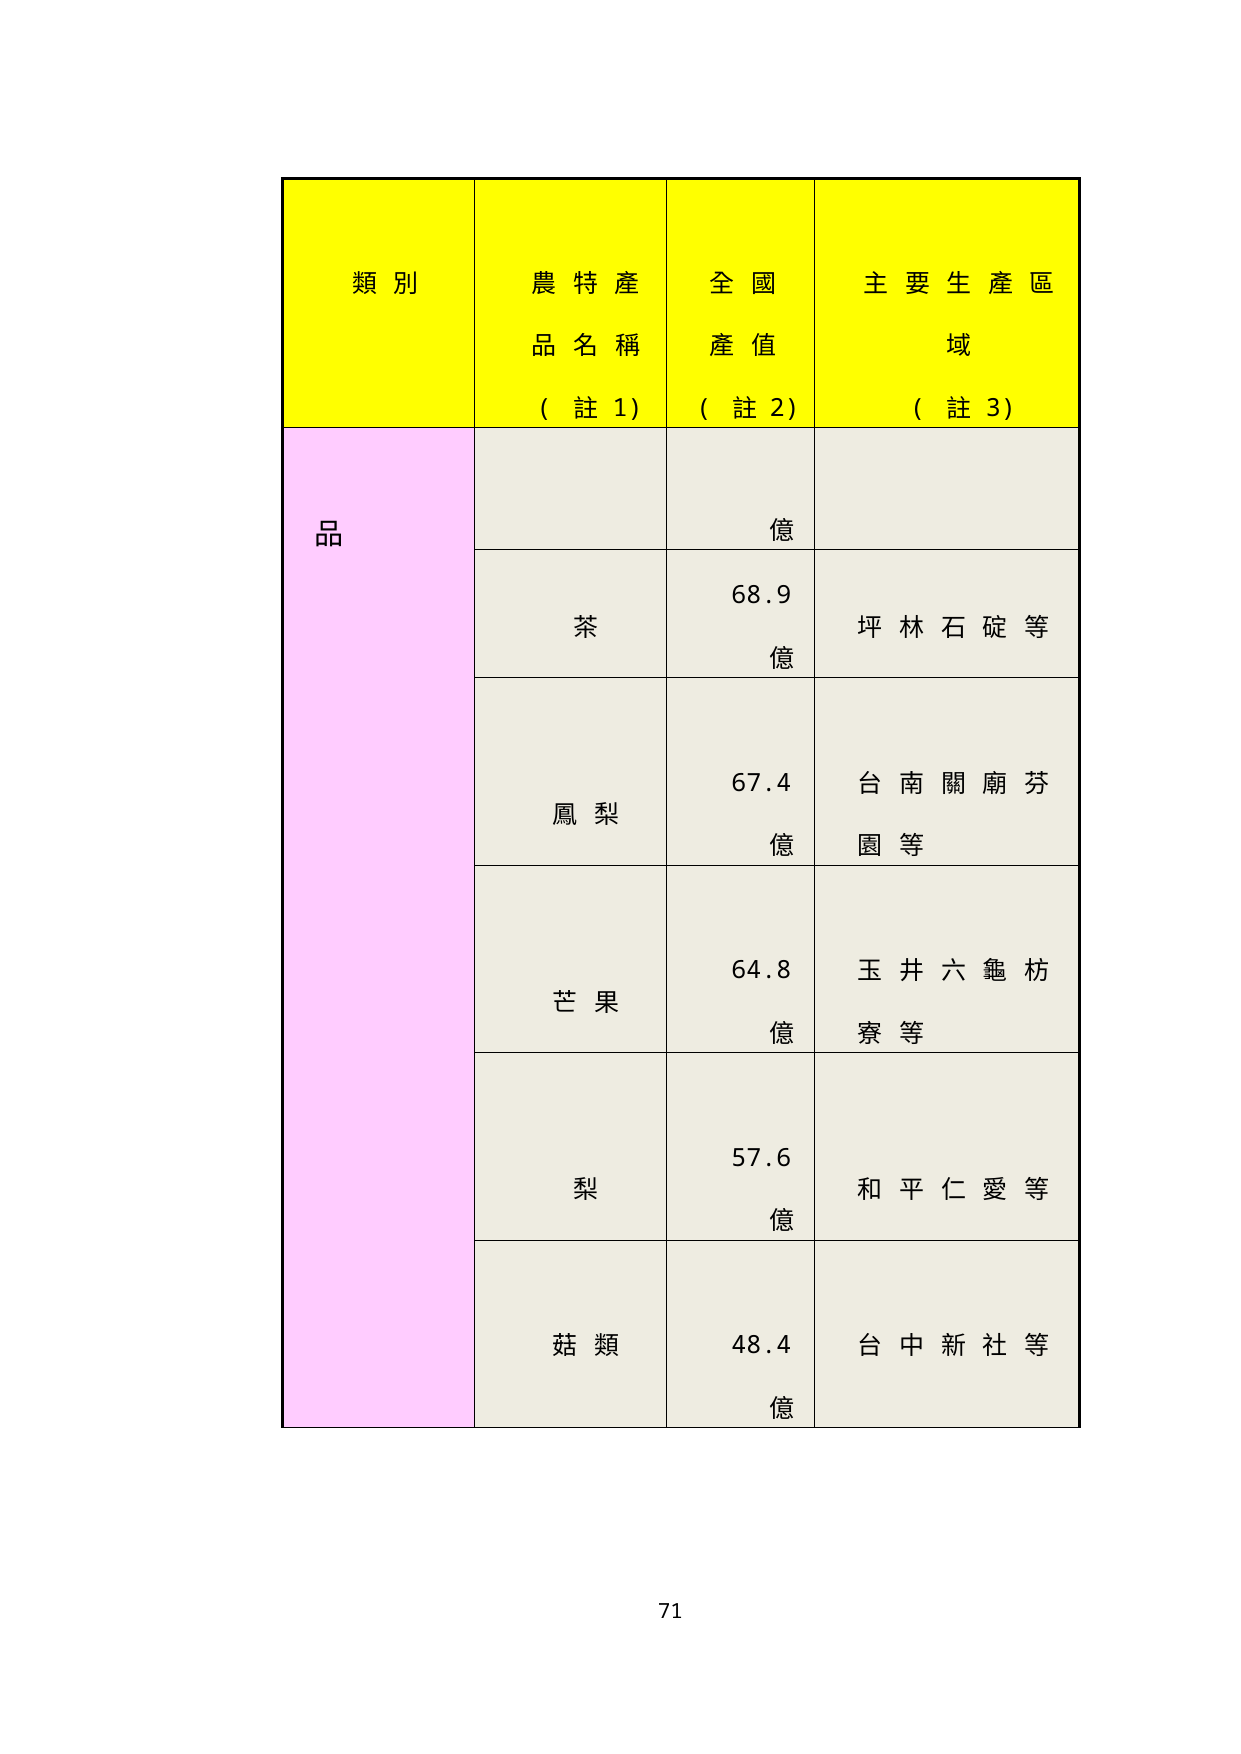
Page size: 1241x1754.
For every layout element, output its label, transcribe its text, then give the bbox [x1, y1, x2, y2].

table_header 主要生產區域 (註3) [815, 180, 1078, 427]
table_header 農特產品名稱 (註1) [475, 180, 666, 427]
table_cell 品 [284, 428, 474, 1427]
table_cell 億 [667, 428, 814, 549]
table_cell 菇類 [475, 1241, 666, 1427]
table_cell 梨 [475, 1053, 666, 1240]
table_header 類別 [284, 180, 474, 427]
table_cell 坪林石碇等 [815, 550, 1078, 677]
table_cell 57.6億 [667, 1053, 814, 1240]
table_cell 68.9億 [667, 550, 814, 677]
table_cell [815, 428, 1078, 549]
table_cell 芒果 [475, 866, 666, 1052]
table_cell 48.4億 [667, 1241, 814, 1427]
table_cell [475, 428, 666, 549]
table_cell 茶 [475, 550, 666, 677]
table_cell 和平仁愛等 [815, 1053, 1078, 1240]
table_header 全國產值 (註2) [667, 180, 814, 427]
table_cell 玉井六龜枋寮等 [815, 866, 1078, 1052]
table_cell 台中新社等 [815, 1241, 1078, 1427]
table_cell 鳳梨 [475, 678, 666, 865]
table_cell 64.8億 [667, 866, 814, 1052]
table_cell 67.4億 [667, 678, 814, 865]
table_cell 台南關廟芬園等 [815, 678, 1078, 865]
